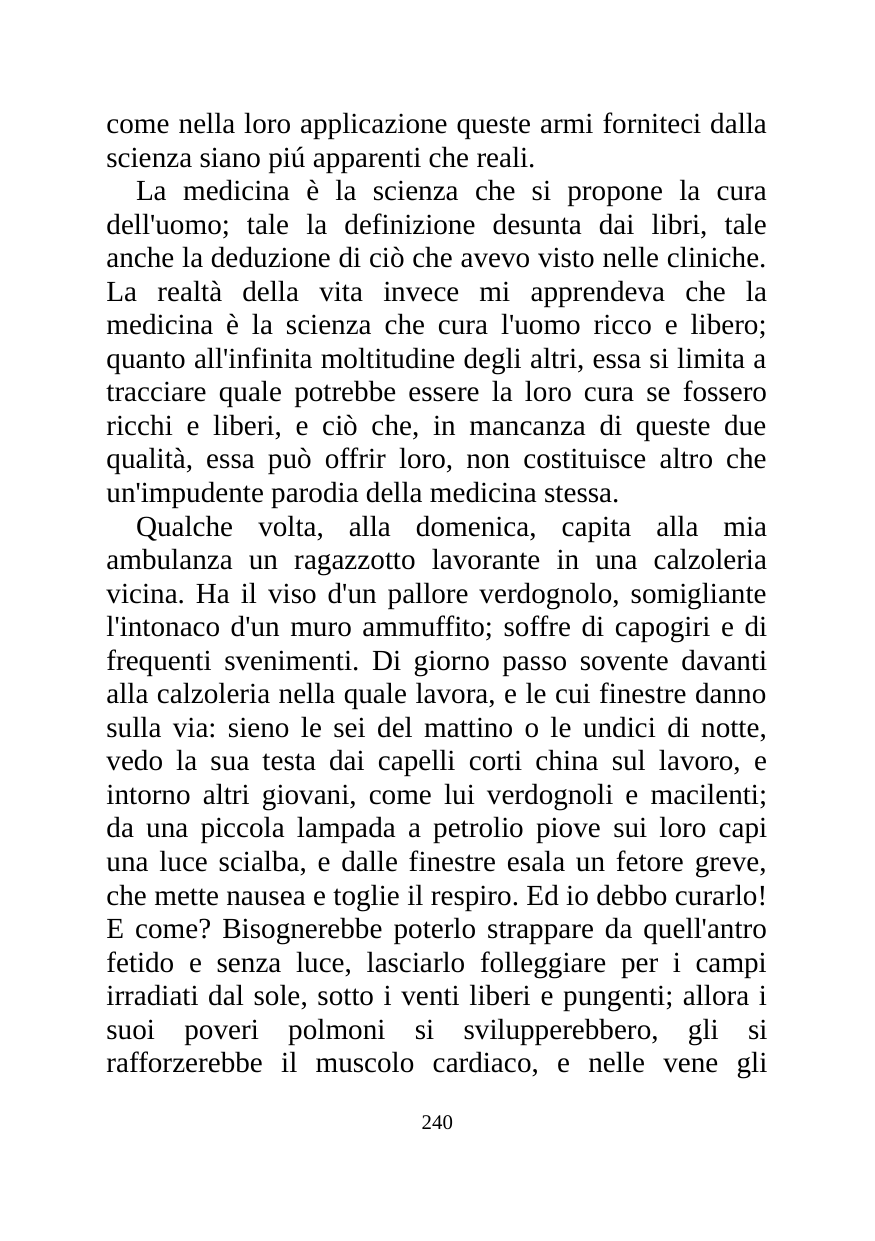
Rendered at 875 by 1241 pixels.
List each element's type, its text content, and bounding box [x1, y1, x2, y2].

text Qualche volta, alla domenica, capita alla mia ambulanza un ragazzotto lavorante in una calzoleria vicina. Ha il viso d'un pallore verdognolo, somigliante l'intonaco d'un muro ammuffito; soffre di capogiri e di frequenti svenimenti. Di giorno passo sovente davanti alla calzoleria nella quale lavora, e le cui finestre danno sulla via: sieno le sei del mattino o le undici di notte, vedo la sua testa dai capelli corti china sul lavoro, e intorno altri giovani, come lui verdognoli e macilenti; da una piccola lampada a petrolio piove sui loro capi una luce scialba, e dalle finestre esala un fetore greve, che mette nausea e toglie il respiro. Ed io debbo curarlo! E come? Bisognerebbe poterlo strappare da quell'antro fetido e senza luce, lasciarlo folleggiare per i campi irradiati dal sole, sotto i venti liberi e pungenti; allora i suoi poveri polmoni si svilupperebbero, gli si rafforzerebbe il muscolo cardiaco, e nelle vene gli [106, 509, 768, 1079]
text La medicina è la scienza che si propone la cura dell'uomo; tale la definizione desunta dai libri, tale anche la deduzione di ciò che avevo visto nelle cliniche. La realtà della vita invece mi apprendeva che la medicina è la scienza che cura l'uomo ricco e libero; quanto all'infinita moltitudine degli altri, essa si limita a tracciare quale potrebbe essere la loro cura se fossero ricchi e liberi, e ciò che, in mancanza di queste due qualità, essa può offrir loro, non costituisce altro che un'impudente parodia della medicina stessa. [106, 173, 768, 509]
text come nella loro applicazione queste armi forniteci dalla scienza siano piú apparenti che reali. [106, 106, 768, 173]
